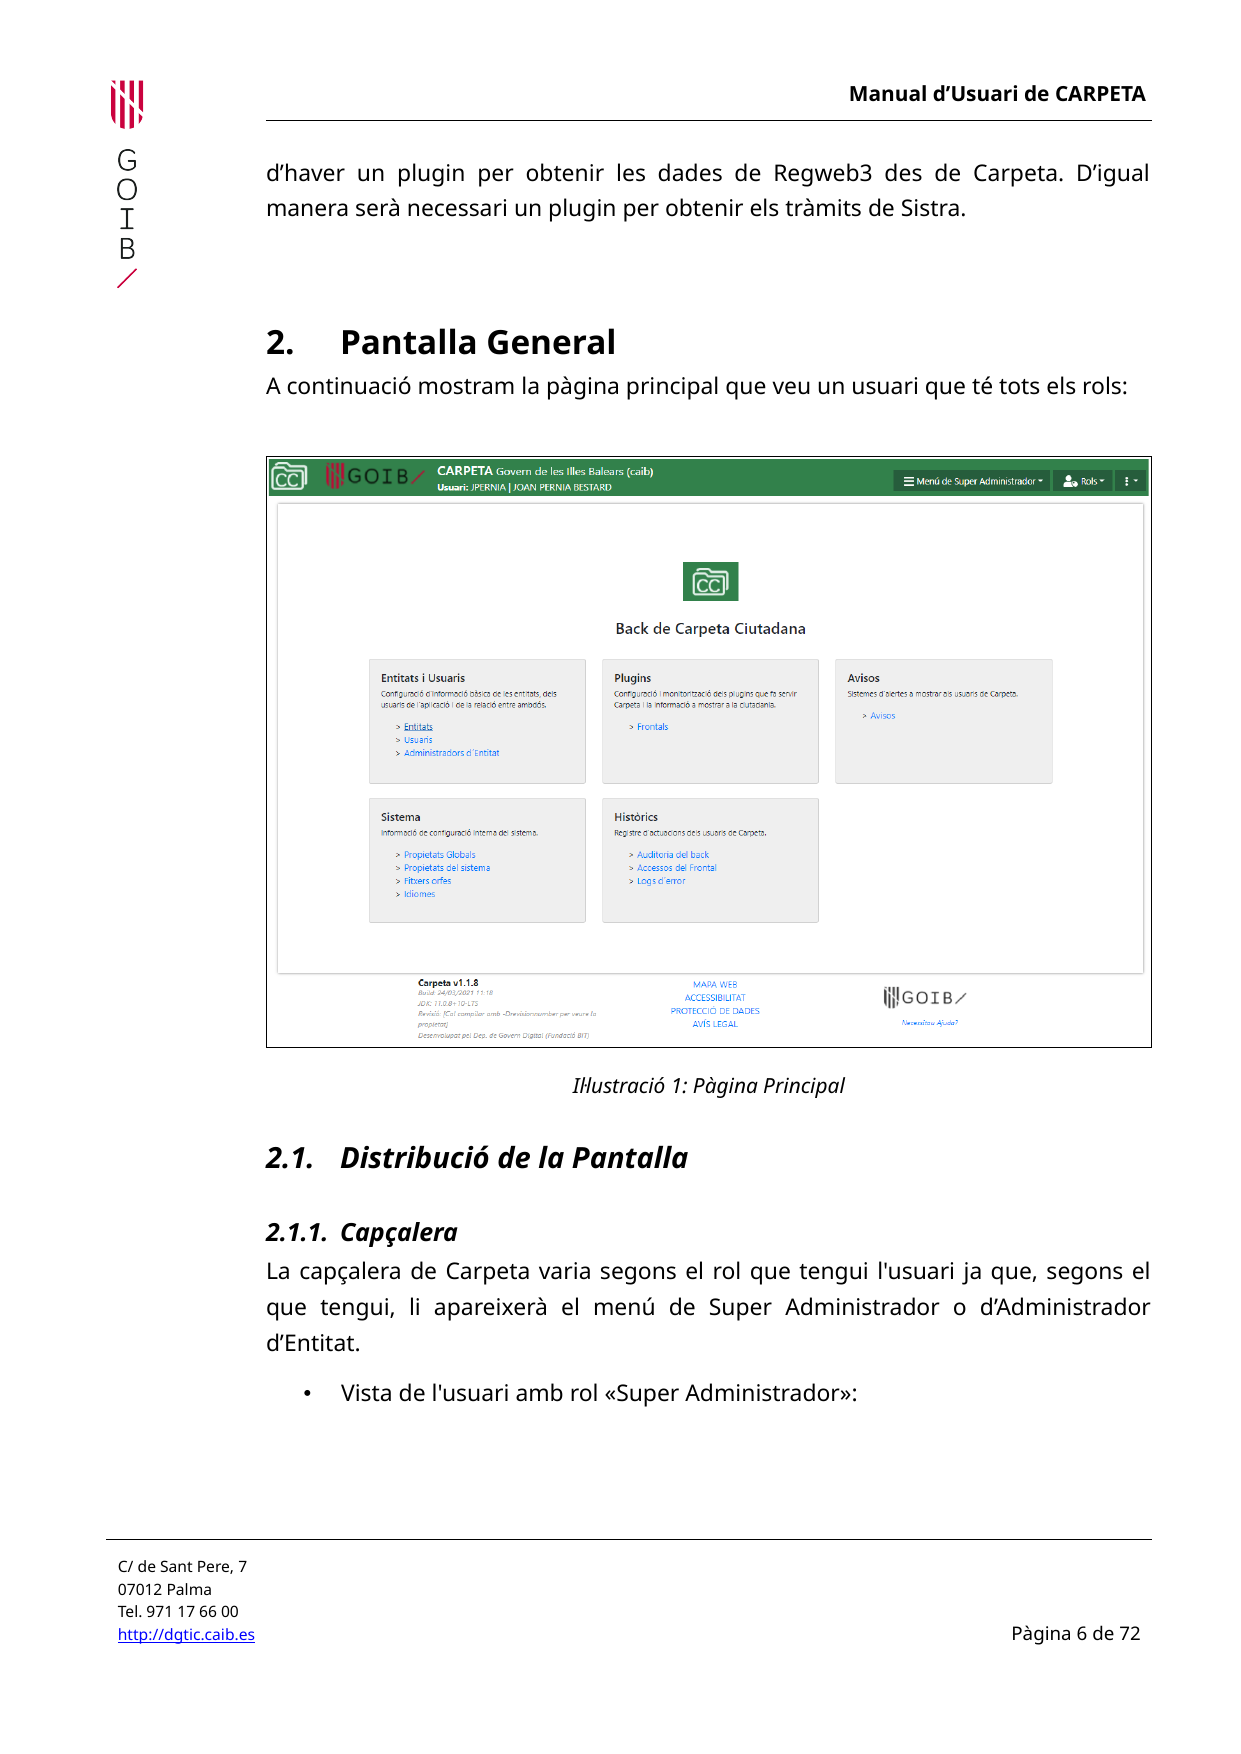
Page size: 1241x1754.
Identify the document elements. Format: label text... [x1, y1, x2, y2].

subtitle Capçalera [266, 1215, 1152, 1249]
text d’haver un plugin per obtenir les dades de Regweb3 des de Carpeta. D’igual manera serà necessari un plugin per obtenir els tràmits de Sistra. [266, 156, 1152, 224]
text Il·lustració 1: Pàgina Principal [266, 1048, 1152, 1100]
subtitle Distribució de la Pantalla [266, 1137, 1152, 1177]
picture [268, 459, 1149, 1045]
subtitle Pantalla General [266, 318, 1152, 364]
text A continuació mostram la pàgina principal que veu un usuari que té tots els rols: [266, 370, 1152, 401]
text La capçalera de Carpeta varia segons el rol que tengui l'usuari ja que, segons el que tengui, li apareixerà el menú de Super Administrador o d’Administrador d’Entitat. [266, 1255, 1152, 1358]
picture [82, 57, 172, 319]
list Vista de l'usuari amb rol «Super Administrador»: [303, 1377, 1152, 1409]
